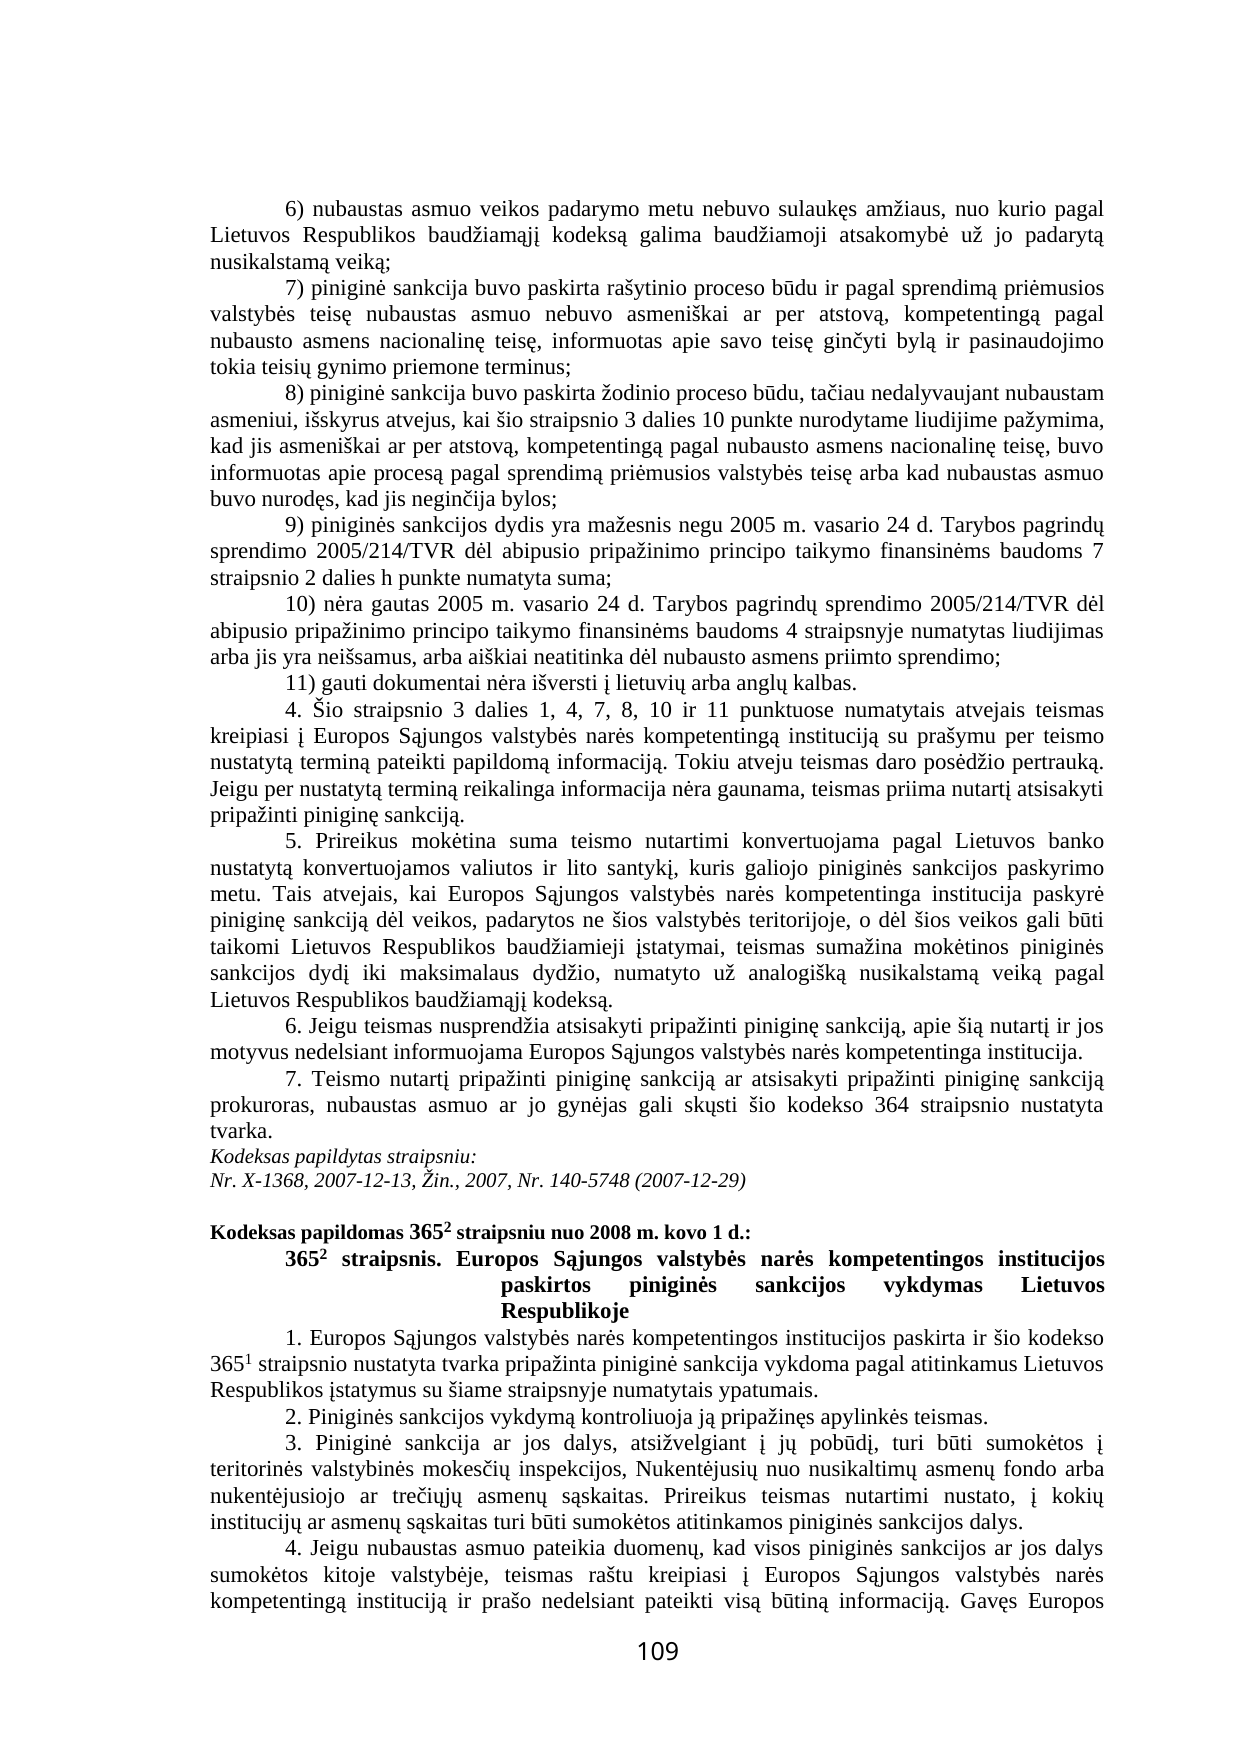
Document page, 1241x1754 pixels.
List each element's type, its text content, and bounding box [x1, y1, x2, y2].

text 11) gauti dokumentai nėra išversti į lietuvių arba anglų kalbas. [210, 669, 1106, 696]
text Kodeksas papildytas straipsniu: [210, 1144, 1106, 1168]
text Nr. X-1368, 2007-12-13, Žin., 2007, Nr. 140-5748 (2007-12-29) [210, 1168, 1106, 1192]
text 2. Piniginės sankcijos vykdymą kontroliuoja ją pripažinęs apylinkės teismas. [210, 1403, 1106, 1429]
text 5. Prireikus mokėtina suma teismo nutartimi konvertuojama pagal Lietuvos banko nustatytą konvertuojamos valiutos ir lito santykį, kuris galiojo piniginės sankcijos paskyrimo metu. Tais atvejais, kai Europos Sąjungos valstybės narės kompetentinga institucija paskyrė piniginę sankciją dėl veikos, padarytos ne šios valstybės teritorijoje, o dėl šios veikos gali būti taikomi Lietuvos Respublikos baudžiamieji įstatymai, teismas sumažina mokėtinos piniginės sankcijos dydį iki maksimalaus dydžio, numatyto už analogišką nusikalstamą veiką pagal Lietuvos Respublikos baudžiamąjį kodeksą. [210, 827, 1106, 1012]
text 6. Jeigu teismas nusprendžia atsisakyti pripažinti piniginę sankciją, apie šią nutartį ir jos motyvus nedelsiant informuojama Europos Sąjungos valstybės narės kompetentinga institucija. [210, 1012, 1106, 1065]
text 8) piniginė sankcija buvo paskirta žodinio proceso būdu, tačiau nedalyvaujant nubaustam asmeniui, išskyrus atvejus, kai šio straipsnio 3 dalies 10 punkte nurodytame liudijime pažymima, kad jis asmeniškai ar per atstovą, kompetentingą pagal nubausto asmens nacionalinę teisę, buvo informuotas apie procesą pagal sprendimą priėmusios valstybės teisę arba kad nubaustas asmuo buvo nurodęs, kad jis neginčija bylos; [210, 379, 1106, 511]
text 9) piniginės sankcijos dydis yra mažesnis negu 2005 m. vasario 24 d. Tarybos pagrindų sprendimo 2005/214/TVR dėl abipusio pripažinimo principo taikymo finansinėms baudoms 7 straipsnio 2 dalies h punkte numatyta suma; [210, 511, 1106, 590]
text 6) nubaustas asmuo veikos padarymo metu nebuvo sulaukęs amžiaus, nuo kurio pagal Lietuvos Respublikos baudžiamąjį kodeksą galima baudžiamoji atsakomybė už jo padarytą nusikalstamą veiką; [210, 195, 1106, 274]
text Kodeksas papildomas 3652 straipsniu nuo 2008 m. kovo 1 d.: [210, 1218, 1106, 1244]
text 4. Jeigu nubaustas asmuo pateikia duomenų, kad visos piniginės sankcijos ar jos dalys sumokėtos kitoje valstybėje, teismas raštu kreipiasi į Europos Sąjungos valstybės narės kompetentingą instituciją ir prašo nedelsiant pateikti visą būtiną informaciją. Gavęs Europos [210, 1534, 1106, 1613]
text 3. Piniginė sankcija ar jos dalys, atsižvelgiant į jų pobūdį, turi būti sumokėtos į teritorinės valstybinės mokesčių inspekcijos, Nukentėjusių nuo nusikaltimų asmenų fondo arba nukentėjusiojo ar trečiųjų asmenų sąskaitas. Prireikus teismas nutartimi nustato, į kokių institucijų ar asmenų sąskaitas turi būti sumokėtos atitinkamos piniginės sankcijos dalys. [210, 1429, 1106, 1534]
text 7. Teismo nutartį pripažinti piniginę sankciją ar atsisakyti pripažinti piniginę sankciją prokuroras, nubaustas asmuo ar jo gynėjas gali skųsti šio kodekso 364 straipsnio nustatyta tvarka. [210, 1065, 1106, 1144]
text 10) nėra gautas 2005 m. vasario 24 d. Tarybos pagrindų sprendimo 2005/214/TVR dėl abipusio pripažinimo principo taikymo finansinėms baudoms 4 straipsnyje numatytas liudijimas arba jis yra neišsamus, arba aiškiai neatitinka dėl nubausto asmens priimto sprendimo; [210, 590, 1106, 669]
text 7) piniginė sankcija buvo paskirta rašytinio proceso būdu ir pagal sprendimą priėmusios valstybės teisę nubaustas asmuo nebuvo asmeniškai ar per atstovą, kompetentingą pagal nubausto asmens nacionalinę teisę, informuotas apie savo teisę ginčyti bylą ir pasinaudojimo tokia teisių gynimo priemone terminus; [210, 274, 1106, 379]
text 4. Šio straipsnio 3 dalies 1, 4, 7, 8, 10 ir 11 punktuose numatytais atvejais teismas kreipiasi į Europos Sąjungos valstybės narės kompetentingą instituciją su prašymu per teismo nustatytą terminą pateikti papildomą informaciją. Tokiu atveju teismas daro posėdžio pertrauką. Jeigu per nustatytą terminą reikalinga informacija nėra gaunama, teismas priima nutartį atsisakyti pripažinti piniginę sankciją. [210, 696, 1106, 827]
text 1. Europos Sąjungos valstybės narės kompetentingos institucijos paskirta ir šio kodekso 3651 straipsnio nustatyta tvarka pripažinta piniginė sankcija vykdoma pagal atitinkamus Lietuvos Respublikos įstatymus su šiame straipsnyje numatytais ypatumais. [210, 1324, 1106, 1403]
text 3652 straipsnis. Europos Sąjungos valstybės narės kompetentingos institucijos paskirtos piniginės sankcijos vykdymas Lietuvos Respublikoje [285, 1244, 1106, 1324]
